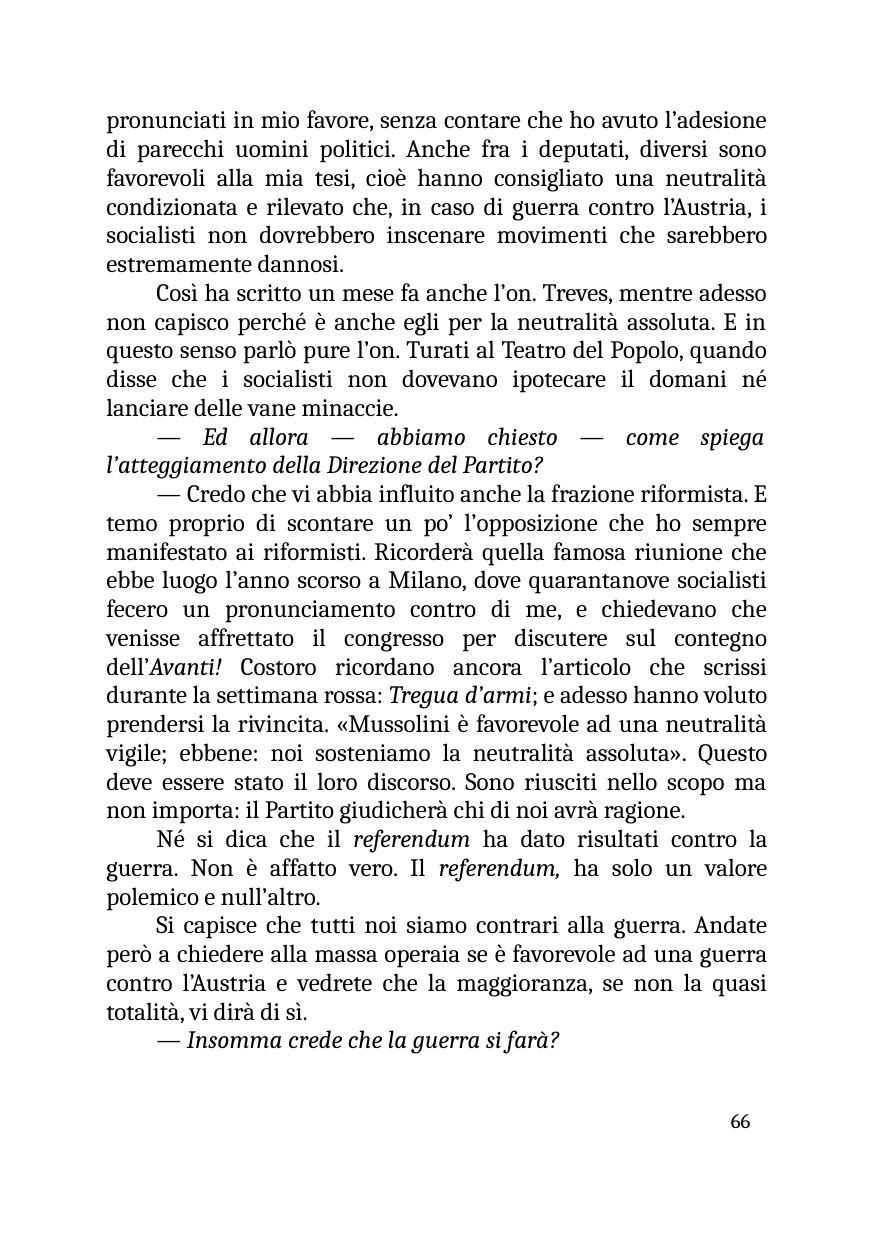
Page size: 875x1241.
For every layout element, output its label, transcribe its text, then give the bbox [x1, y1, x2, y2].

text Né si dica che il referendum ha dato risultati contro la guerra. Non è affatto vero. Il referendum, ha solo un valore polemico e null’altro. [106, 825, 768, 911]
text — Ed allora — abbiamo chiesto — come spiega l’atteggiamento della Direzione del Partito? [106, 422, 768, 480]
text Così ha scritto un mese fa anche l’on. Treves, mentre adesso non capisco perché è anche egli per la neutralità assoluta. E in questo senso parlò pure l’on. Turati al Teatro del Popolo, quando disse che i socialisti non dovevano ipotecare il domani né lanciare delle vane minaccie. [106, 279, 768, 422]
text pronunciati in mio favore, senza contare che ho avuto l’adesione di parecchi uomini politici. Anche fra i deputati, diversi sono favorevoli alla mia tesi, cioè hanno consigliato una neutralità condizionata e rilevato che, in caso di guerra contro l’Austria, i socialisti non dovrebbero inscenare movimenti che sarebbero estremamente dannosi. [106, 106, 768, 279]
text — Insomma crede che la guerra si farà? [106, 1026, 768, 1055]
text — Credo che vi abbia influito anche la frazione riformista. E temo proprio di scontare un po’ l’opposizione che ho sempre manifestato ai riformisti. Ricorderà quella famosa riunione che ebbe luogo l’anno scorso a Milano, dove quarantanove socialisti fecero un pronunciamento contro di me, e chiedevano che venisse affrettato il congresso per discutere sul contegno dell’Avanti! Costoro ricordano ancora l’articolo che scrissi durante la settimana rossa: Tregua d’armi; e adesso hanno voluto prendersi la rivincita. «Mussolini è favorevole ad una neutralità vigile; ebbene: noi sosteniamo la neutralità assoluta». Questo deve essere stato il loro discorso. Sono riusciti nello scopo ma non importa: il Partito giudicherà chi di noi avrà ragione. [106, 480, 768, 825]
text Si capisce che tutti noi siamo contrari alla guerra. Andate però a chiedere alla massa operaia se è favorevole ad una guerra contro l’Austria e vedrete che la maggioranza, se non la quasi totalità, vi dirà di sì. [106, 911, 768, 1026]
